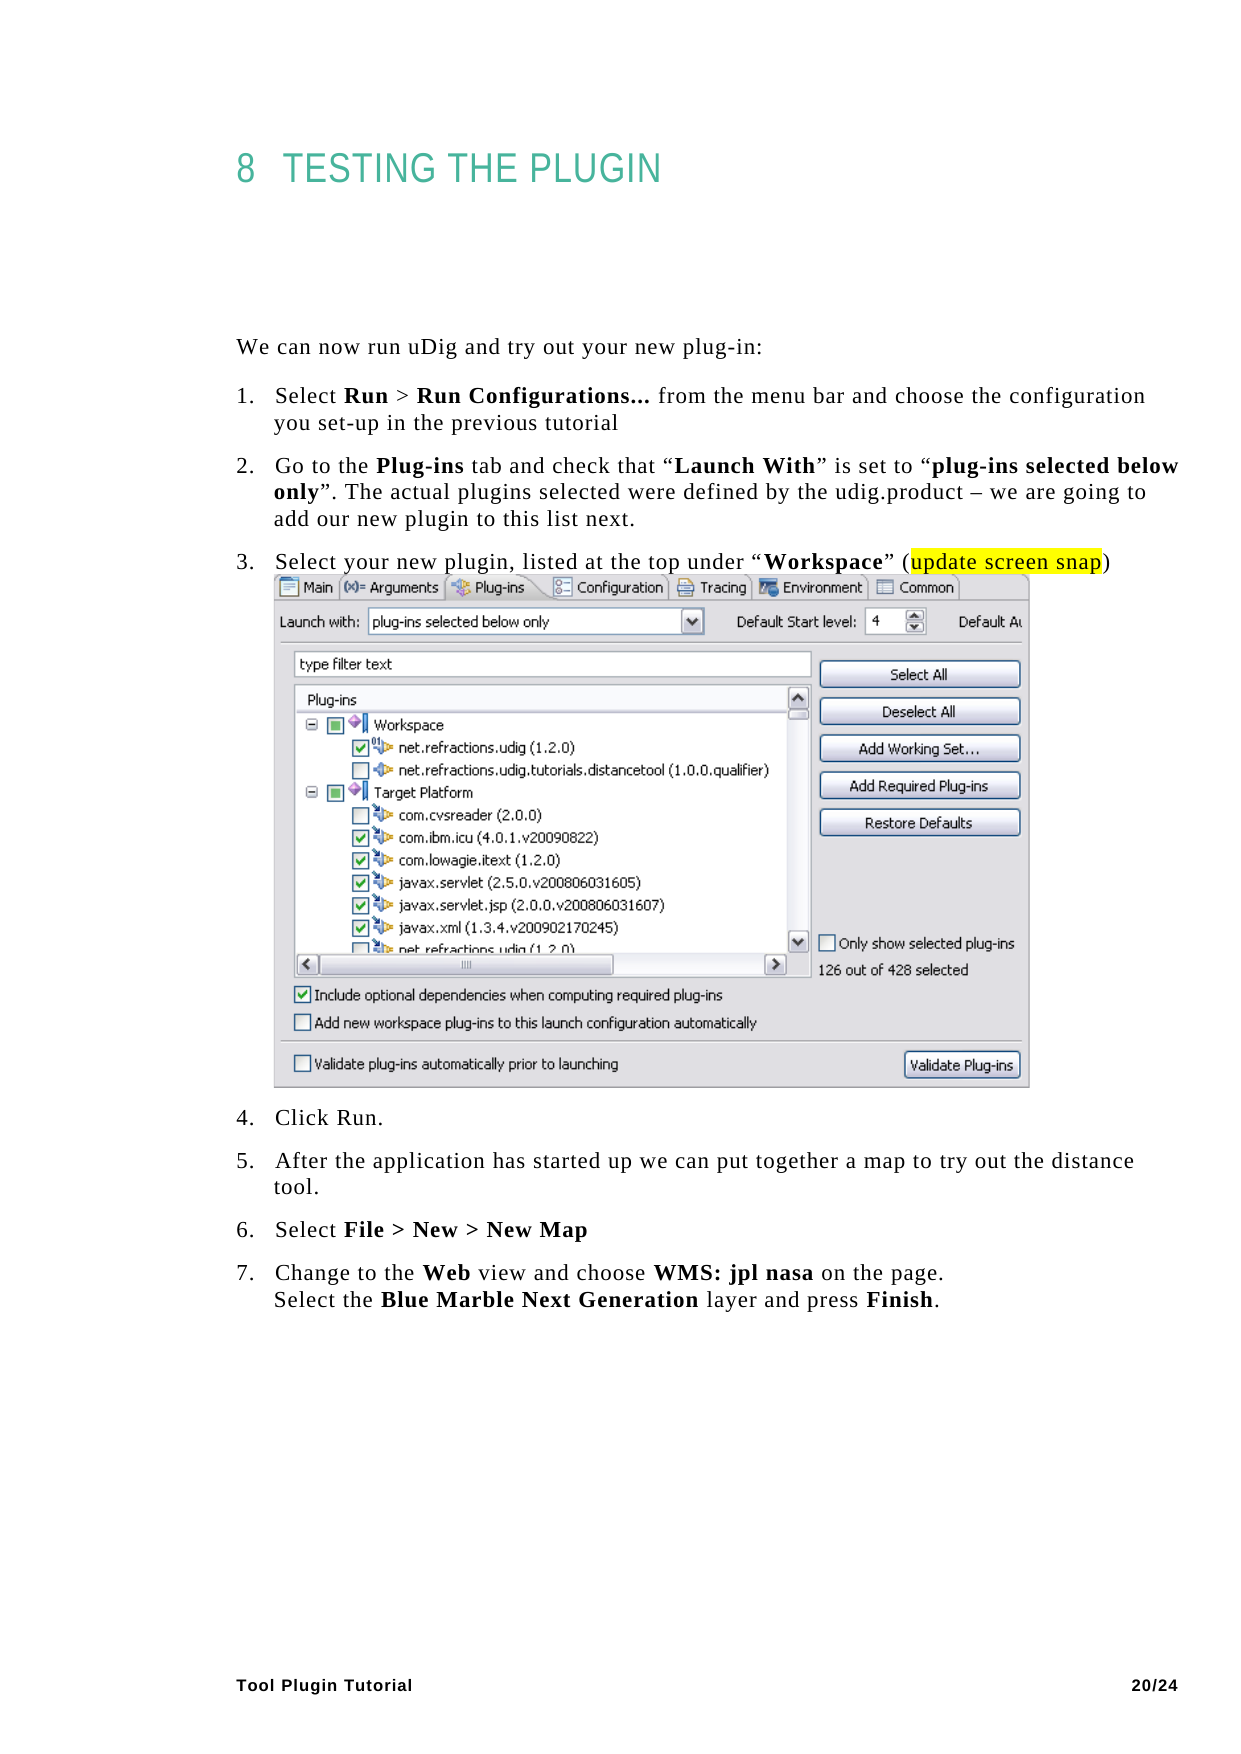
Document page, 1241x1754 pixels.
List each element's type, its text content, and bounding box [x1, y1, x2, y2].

list Click Run. [236, 1104, 1181, 1130]
text We can now run uDig and try out your new plug-in: [236, 322, 1181, 360]
list Select your new plugin, listed at the top under “Workspace” (update screen snap) [236, 548, 1181, 574]
list Go to the Plug-ins tab and check that “Launch With” is set to “plug-ins selected below only”. The actual plugins selected were defined by the udig.product – we are going to add our new plugin to this list next. [236, 452, 1181, 531]
list Select Run > Run Configurations... from the menu bar and choose the configuration you set-up in the previous tutorial [236, 383, 1181, 435]
picture [273, 574, 1030, 1088]
list Select File > New > New Map [236, 1216, 1181, 1243]
subtitle Testing the Plugin [236, 143, 1181, 191]
list After the application has started up we can put together a map to try out the distance tool. [236, 1147, 1181, 1200]
list Change to the Web view and choose WMS: jpl nasa on the page. Select the Blue Marble Next Generation layer and press Finish. [236, 1259, 1181, 1312]
